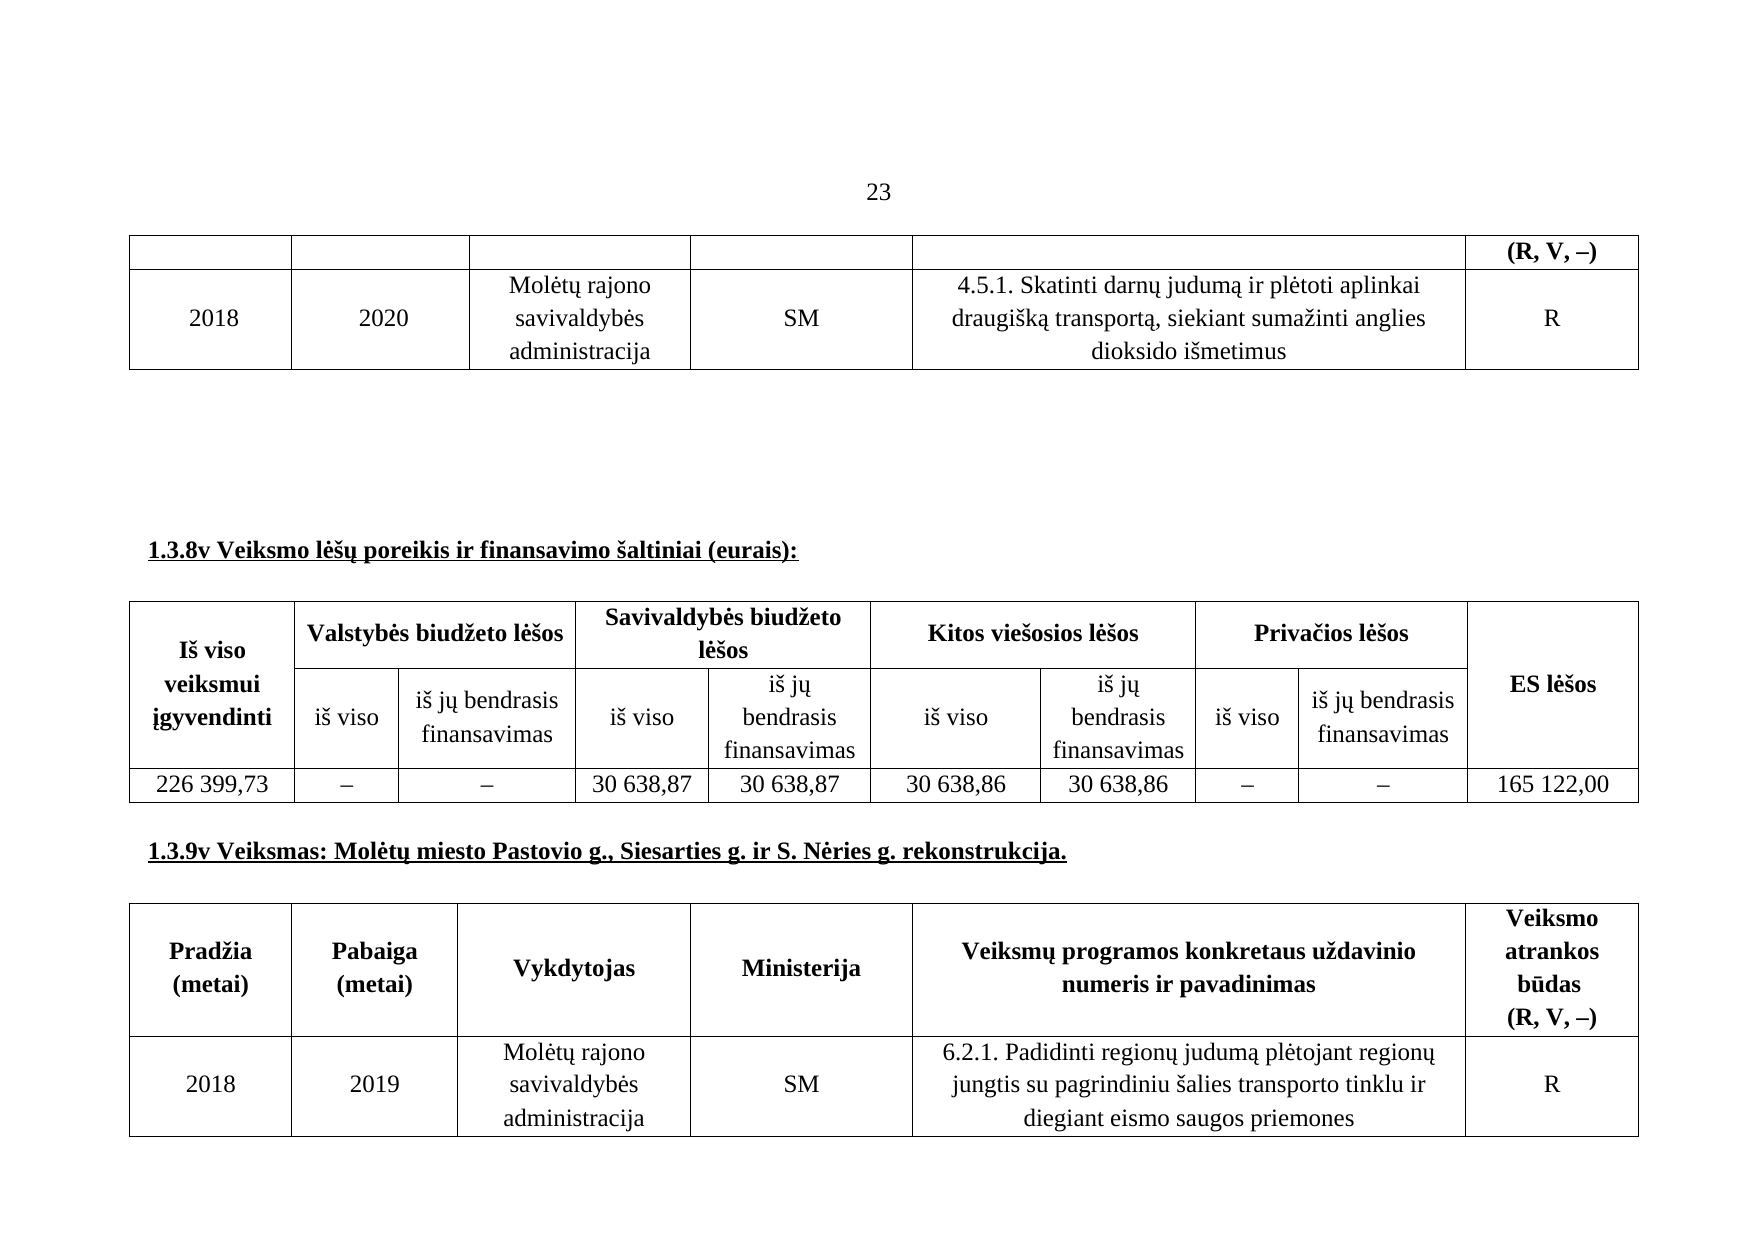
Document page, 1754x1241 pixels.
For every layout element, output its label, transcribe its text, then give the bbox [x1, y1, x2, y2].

table_header Veiksmų programos konkretaus uždavinio numeris ir pavadinimas [913, 904, 1465, 1036]
table_cell Molėtų rajono savivaldybės administracija [458, 1037, 690, 1136]
table_cell 2020 [292, 270, 469, 369]
table_header [470, 236, 690, 269]
table_header [913, 236, 1465, 269]
table_cell – [1196, 769, 1298, 802]
table_header Privačios lėšos [1196, 602, 1467, 668]
table_header ES lėšos [1468, 602, 1638, 768]
table_cell 6.2.1. Padidinti regionų judumą plėtojant regionų jungtis su pagrindiniu šalies transporto tinklu ir diegiant eismo saugos priemones [913, 1037, 1465, 1136]
table_cell iš jų bendrasis finansavimas [1299, 669, 1467, 768]
table_cell iš viso [871, 669, 1040, 768]
table_header Veiksmo atrankos būdas (R, V, –) [1466, 904, 1638, 1036]
table_header Savivaldybės biudžeto lėšos [576, 602, 870, 668]
table_cell 2018 [130, 1037, 291, 1136]
table_header (R, V, –) [1466, 236, 1638, 269]
table_cell R [1466, 1037, 1638, 1136]
table_header Pradžia (metai) [130, 904, 291, 1036]
text 1.3.9v Veiksmas: Molėtų miesto Pastovio g., Siesarties g. ir S. Nėries g. rekonstrukcija. [118, 836, 1639, 865]
table_header [130, 236, 291, 269]
table_header Kitos viešosios lėšos [871, 602, 1195, 668]
table_cell iš viso [1196, 669, 1298, 768]
table_cell iš viso [295, 669, 398, 768]
table_header [292, 236, 469, 269]
table_cell iš viso [576, 669, 708, 768]
table_cell iš jų bendrasis finansavimas [1041, 669, 1195, 768]
table_cell 226 399,73 [130, 769, 294, 802]
table_cell 30 638,86 [871, 769, 1040, 802]
table_header Iš viso veiksmui įgyvendinti [130, 602, 294, 768]
table_cell 30 638,87 [709, 769, 870, 802]
table_cell SM [691, 270, 912, 369]
table_cell 2018 [130, 270, 291, 369]
table_header Vykdytojas [458, 904, 690, 1036]
table_header [691, 236, 912, 269]
table_cell iš jų bendrasis finansavimas [399, 669, 575, 768]
table_cell R [1466, 270, 1638, 369]
table_header Valstybės biudžeto lėšos [295, 602, 575, 668]
table_cell 30 638,87 [576, 769, 708, 802]
table_cell Molėtų rajono savivaldybės administracija [470, 270, 690, 369]
table_header Ministerija [691, 904, 912, 1036]
table_header Pabaiga (metai) [292, 904, 457, 1036]
table_cell 4.5.1. Skatinti darnų judumą ir plėtoti aplinkai draugišką transportą, siekiant sumažinti anglies dioksido išmetimus [913, 270, 1465, 369]
table_cell – [399, 769, 575, 802]
table_cell 2019 [292, 1037, 457, 1136]
table_cell SM [691, 1037, 912, 1136]
text 1.3.8v Veiksmo lėšų poreikis ir finansavimo šaltiniai (eurais): [118, 535, 1639, 564]
table_cell 30 638,86 [1041, 769, 1195, 802]
table_cell – [1299, 769, 1467, 802]
table_cell – [295, 769, 398, 802]
table_cell 165 122,00 [1468, 769, 1638, 802]
table_cell iš jų bendrasis finansavimas [709, 669, 870, 768]
